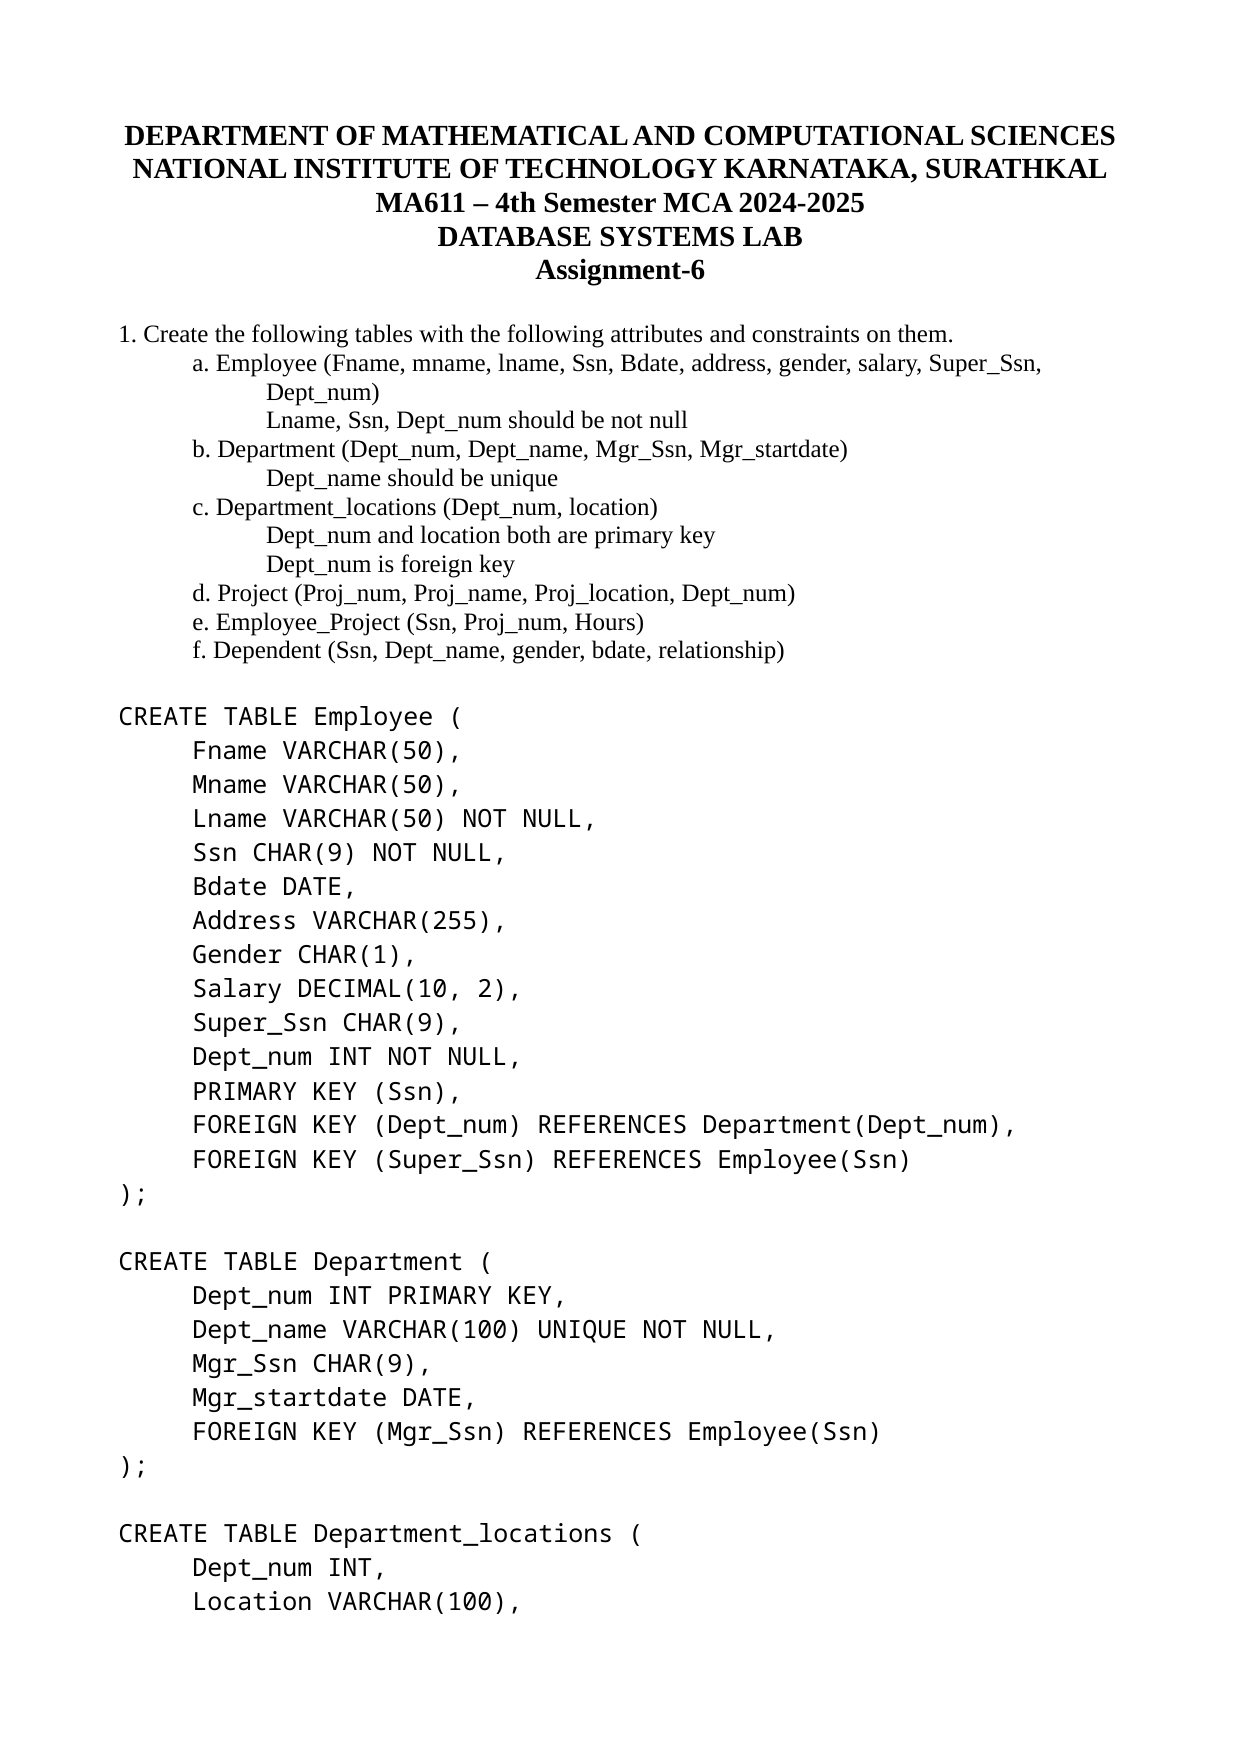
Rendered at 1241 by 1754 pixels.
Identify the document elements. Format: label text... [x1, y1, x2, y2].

text Assignment-6 [118, 252, 1122, 286]
text Lname VARCHAR(50) NOT NULL, [118, 801, 1122, 835]
text DATABASE SYSTEMS LAB [118, 219, 1122, 252]
text ); [118, 1448, 1122, 1482]
text Gender CHAR(1), [118, 937, 1122, 971]
text Bdate DATE, [118, 869, 1122, 903]
text d. Project (Proj_num, Proj_name, Proj_location, Dept_num) [118, 578, 1122, 607]
text FOREIGN KEY (Mgr_Ssn) REFERENCES Employee(Ssn) [118, 1414, 1122, 1448]
text Dept_num INT NOT NULL, [118, 1039, 1122, 1073]
text Dept_num) [118, 377, 1122, 406]
text c. Department_locations (Dept_num, location) [118, 492, 1122, 521]
text Fname VARCHAR(50), [118, 732, 1122, 767]
text Dept_num is foreign key [118, 549, 1122, 578]
text a. Employee (Fname, mname, lname, Ssn, Bdate, address, gender, salary, Super_Ssn, [118, 348, 1122, 377]
text b. Department (Dept_num, Dept_name, Mgr_Ssn, Mgr_startdate) [118, 434, 1122, 463]
text Mgr_startdate DATE, [118, 1380, 1122, 1414]
text e. Employee_Project (Ssn, Proj_num, Hours) [118, 607, 1122, 636]
text NATIONAL INSTITUTE OF TECHNOLOGY KARNATAKA, SURATHKAL [118, 152, 1122, 185]
text DEPARTMENT OF MATHEMATICAL AND COMPUTATIONAL SCIENCES [118, 118, 1122, 152]
text MA611 – 4th Semester MCA 2024-2025 [118, 185, 1122, 219]
text Dept_num and location both are primary key [118, 521, 1122, 549]
text f. Dependent (Ssn, Dept_name, gender, bdate, relationship) [118, 636, 1122, 664]
text Super_Ssn CHAR(9), [118, 1005, 1122, 1039]
text PRIMARY KEY (Ssn), [118, 1073, 1122, 1107]
text Dept_name VARCHAR(100) UNIQUE NOT NULL, [118, 1312, 1122, 1346]
text 1. Create the following tables with the following attributes and constraints on them. [118, 319, 1122, 348]
text Dept_num INT, [118, 1550, 1122, 1584]
text Address VARCHAR(255), [118, 903, 1122, 937]
text Mgr_Ssn CHAR(9), [118, 1346, 1122, 1380]
text CREATE TABLE Department_locations ( [118, 1516, 1122, 1550]
text Ssn CHAR(9) NOT NULL, [118, 835, 1122, 869]
text Lname, Ssn, Dept_num should be not null [118, 406, 1122, 434]
text Mname VARCHAR(50), [118, 767, 1122, 801]
text Salary DECIMAL(10, 2), [118, 971, 1122, 1005]
text CREATE TABLE Department ( [118, 1243, 1122, 1277]
text FOREIGN KEY (Dept_num) REFERENCES Department(Dept_num), FOREIGN KEY (Super_Ssn) REFERENCES Employee(Ssn) ); [118, 1107, 1122, 1209]
text Dept_num INT PRIMARY KEY, [118, 1277, 1122, 1312]
text CREATE TABLE Employee ( [118, 698, 1122, 732]
text Dept_name should be unique [118, 463, 1122, 492]
text Location VARCHAR(100), [118, 1584, 1122, 1618]
